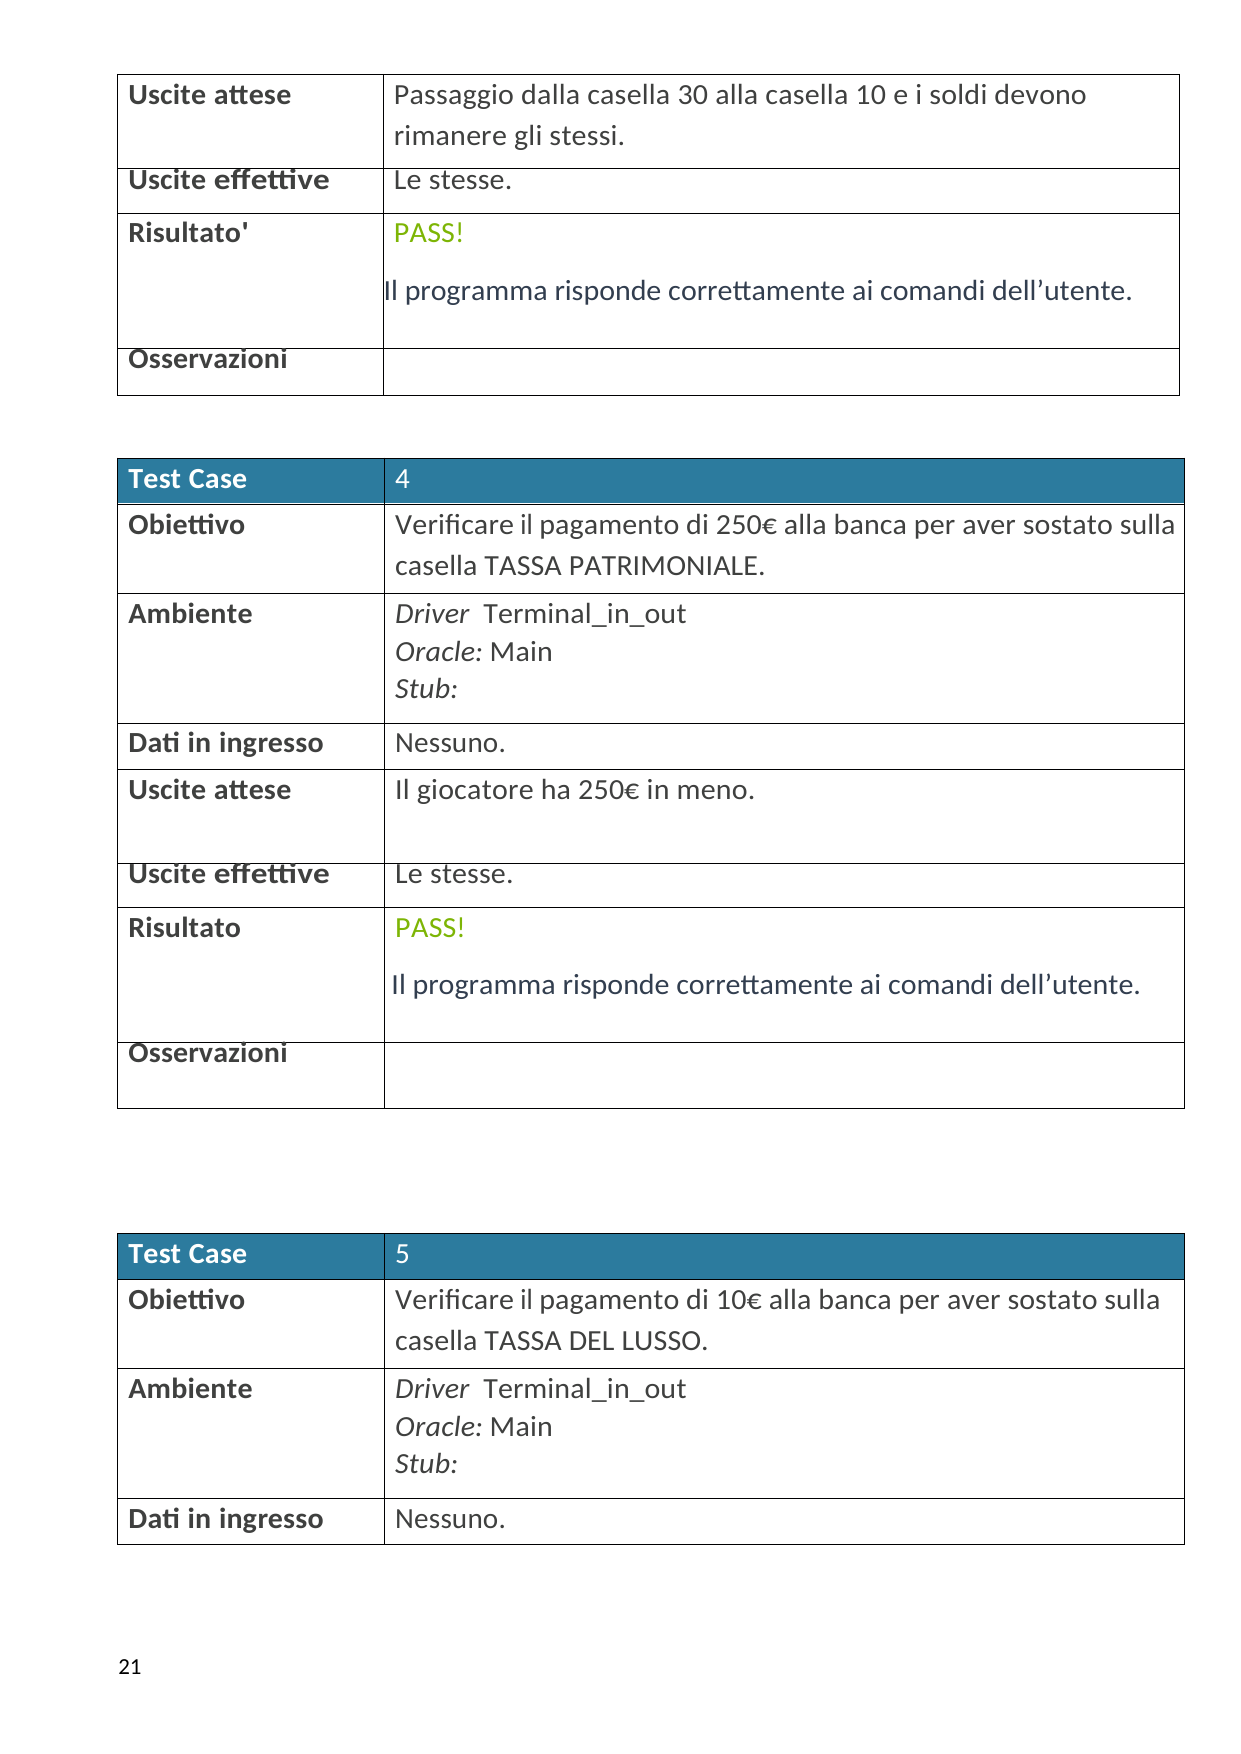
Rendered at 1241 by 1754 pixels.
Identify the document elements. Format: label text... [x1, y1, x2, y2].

table_cell Passaggio dalla casella 30 alla casella 10 e i soldi devono rimanere gli stessi. [384, 75, 1179, 168]
table_cell Le stesse. [385, 864, 1184, 907]
table_cell Il giocatore ha 250€ in meno. [385, 770, 1184, 863]
table_cell Dati in ingresso [118, 724, 384, 769]
table_header Test Case [118, 459, 384, 503]
table_cell Ambiente [118, 1369, 384, 1498]
table_cell PASS! Il programma risponde correttamente ai comandi dell’utente. [385, 908, 1184, 1042]
table_cell Obiettivo [118, 505, 384, 593]
table_cell Osservazioni [118, 1043, 384, 1108]
table_cell [385, 1043, 1184, 1108]
table_cell Verificare il pagamento di 10€ alla banca per aver sostato sulla casella TASSA DEL LUSSO. [385, 1280, 1184, 1368]
table_cell Nessuno. [385, 1499, 1184, 1544]
table_cell Driver Terminal_in_out Oracle: Main Stub: [385, 594, 1184, 722]
table_cell PASS! Il programma risponde correttamente ai comandi dell’utente. [384, 214, 1179, 348]
table_cell Osservazioni [118, 349, 383, 395]
table_cell Uscite attese [118, 75, 383, 168]
table_cell Le stesse. [384, 169, 1179, 212]
table_cell Risultato' [118, 214, 383, 348]
table_cell Ambiente [118, 594, 384, 722]
table_cell Risultato [118, 908, 384, 1042]
table_cell Verificare il pagamento di 250€ alla banca per aver sostato sulla casella TASSA PATRIMONIALE. [385, 505, 1184, 593]
table_cell Uscite attese [118, 770, 384, 863]
table_cell Obiettivo [118, 1280, 384, 1368]
table_header 4 [385, 459, 1184, 503]
table_cell Nessuno. [385, 724, 1184, 769]
table_cell [384, 349, 1179, 395]
table_cell Driver Terminal_in_out Oracle: Main Stub: [385, 1369, 1184, 1498]
table_header Test Case [118, 1234, 384, 1279]
table_cell Uscite effettive [118, 864, 384, 907]
table_cell Uscite effettive [118, 169, 383, 212]
table_header 5 [385, 1234, 1184, 1279]
table_cell Dati in ingresso [118, 1499, 384, 1544]
